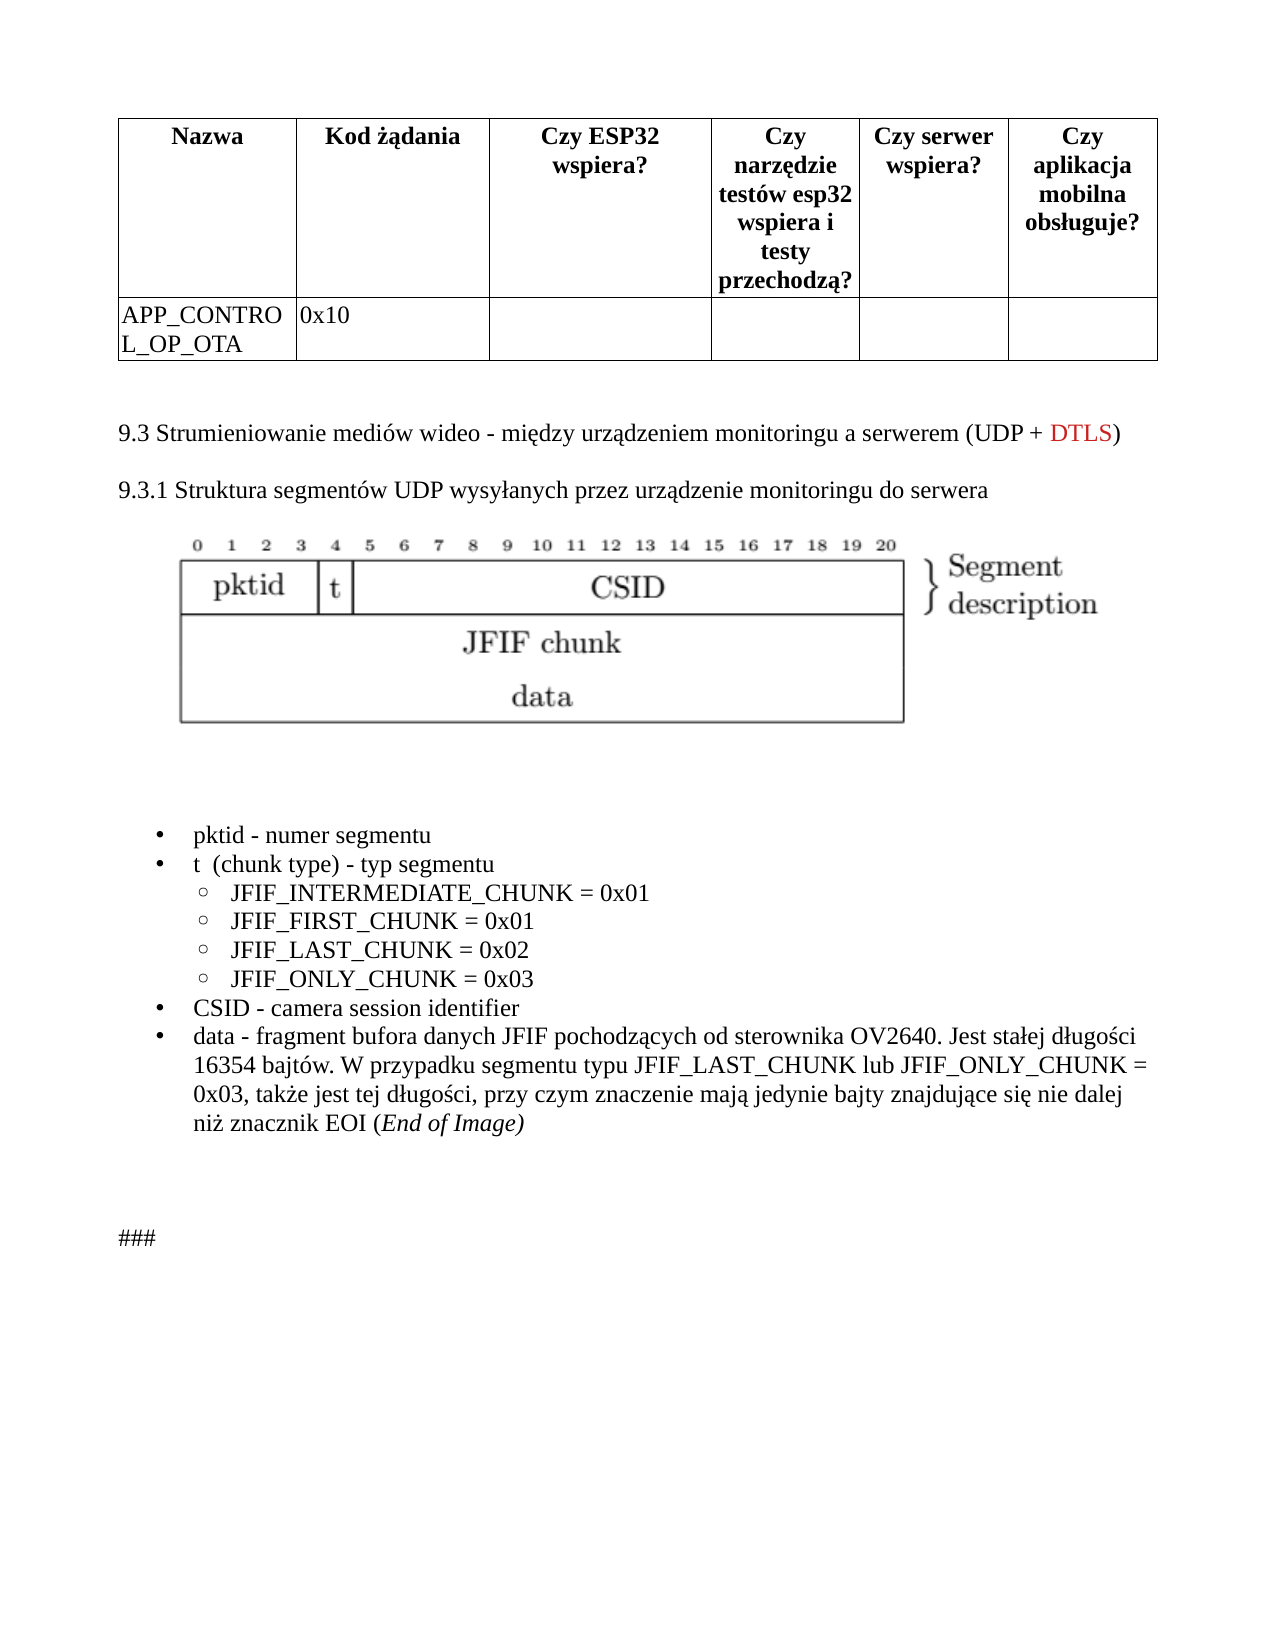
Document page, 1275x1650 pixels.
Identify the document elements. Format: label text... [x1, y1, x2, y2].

table_cell ❌ [1009, 298, 1157, 360]
list t (chunk type) - typ segmentu [156, 849, 1157, 878]
list pktid - numer segmentu [156, 820, 1157, 849]
text ### [118, 1223, 1157, 1251]
list data - fragment bufora danych JFIF pochodzących od sterownika OV2640. Jest stałej długości 16354 bajtów. W przypadku segmentu typu JFIF_LAST_CHUNK lub JFIF_ONLY_CHUNK = 0x03, także jest tej długości, przy czym znaczenie mają jedynie bajty znajdujące się nie dalej niż znacznik EOI (End of Image) [156, 1021, 1157, 1136]
list JFIF_LAST_CHUNK = 0x02 [193, 935, 1157, 964]
table_header Nazwa [119, 119, 296, 297]
table_header Czy aplikacja mobilna obsługuje? [1009, 119, 1157, 297]
table_cell 0x10 [297, 298, 489, 360]
list JFIF_ONLY_CHUNK = 0x03 [193, 964, 1157, 993]
list JFIF_INTERMEDIATE_CHUNK = 0x01 [193, 878, 1157, 906]
text 9.3.1 Struktura segmentów UDP wysyłanych przez urządzenie monitoringu do serwera [118, 476, 1157, 504]
table_header Kod żądania [297, 119, 489, 297]
table_header Czy serwer wspiera? [860, 119, 1008, 297]
table_cell ❌ [860, 298, 1008, 360]
table_header Czy narzędzie testów esp32 wspiera i testy przechodzą? [712, 119, 859, 297]
table_cell APP_CONTROL_OP_OTA [119, 298, 296, 360]
picture [156, 533, 1119, 763]
table_cell ❌ [712, 298, 859, 360]
table_cell ❌ [490, 298, 711, 360]
table_header Czy ESP32 wspiera? [490, 119, 711, 297]
text 9.3 Strumieniowanie mediów wideo - między urządzeniem monitoringu a serwerem (UDP + DTLS) [118, 418, 1157, 447]
list JFIF_FIRST_CHUNK = 0x01 [193, 906, 1157, 935]
text ­ [118, 1251, 1157, 1280]
list CSID - camera session identifier [156, 993, 1157, 1021]
